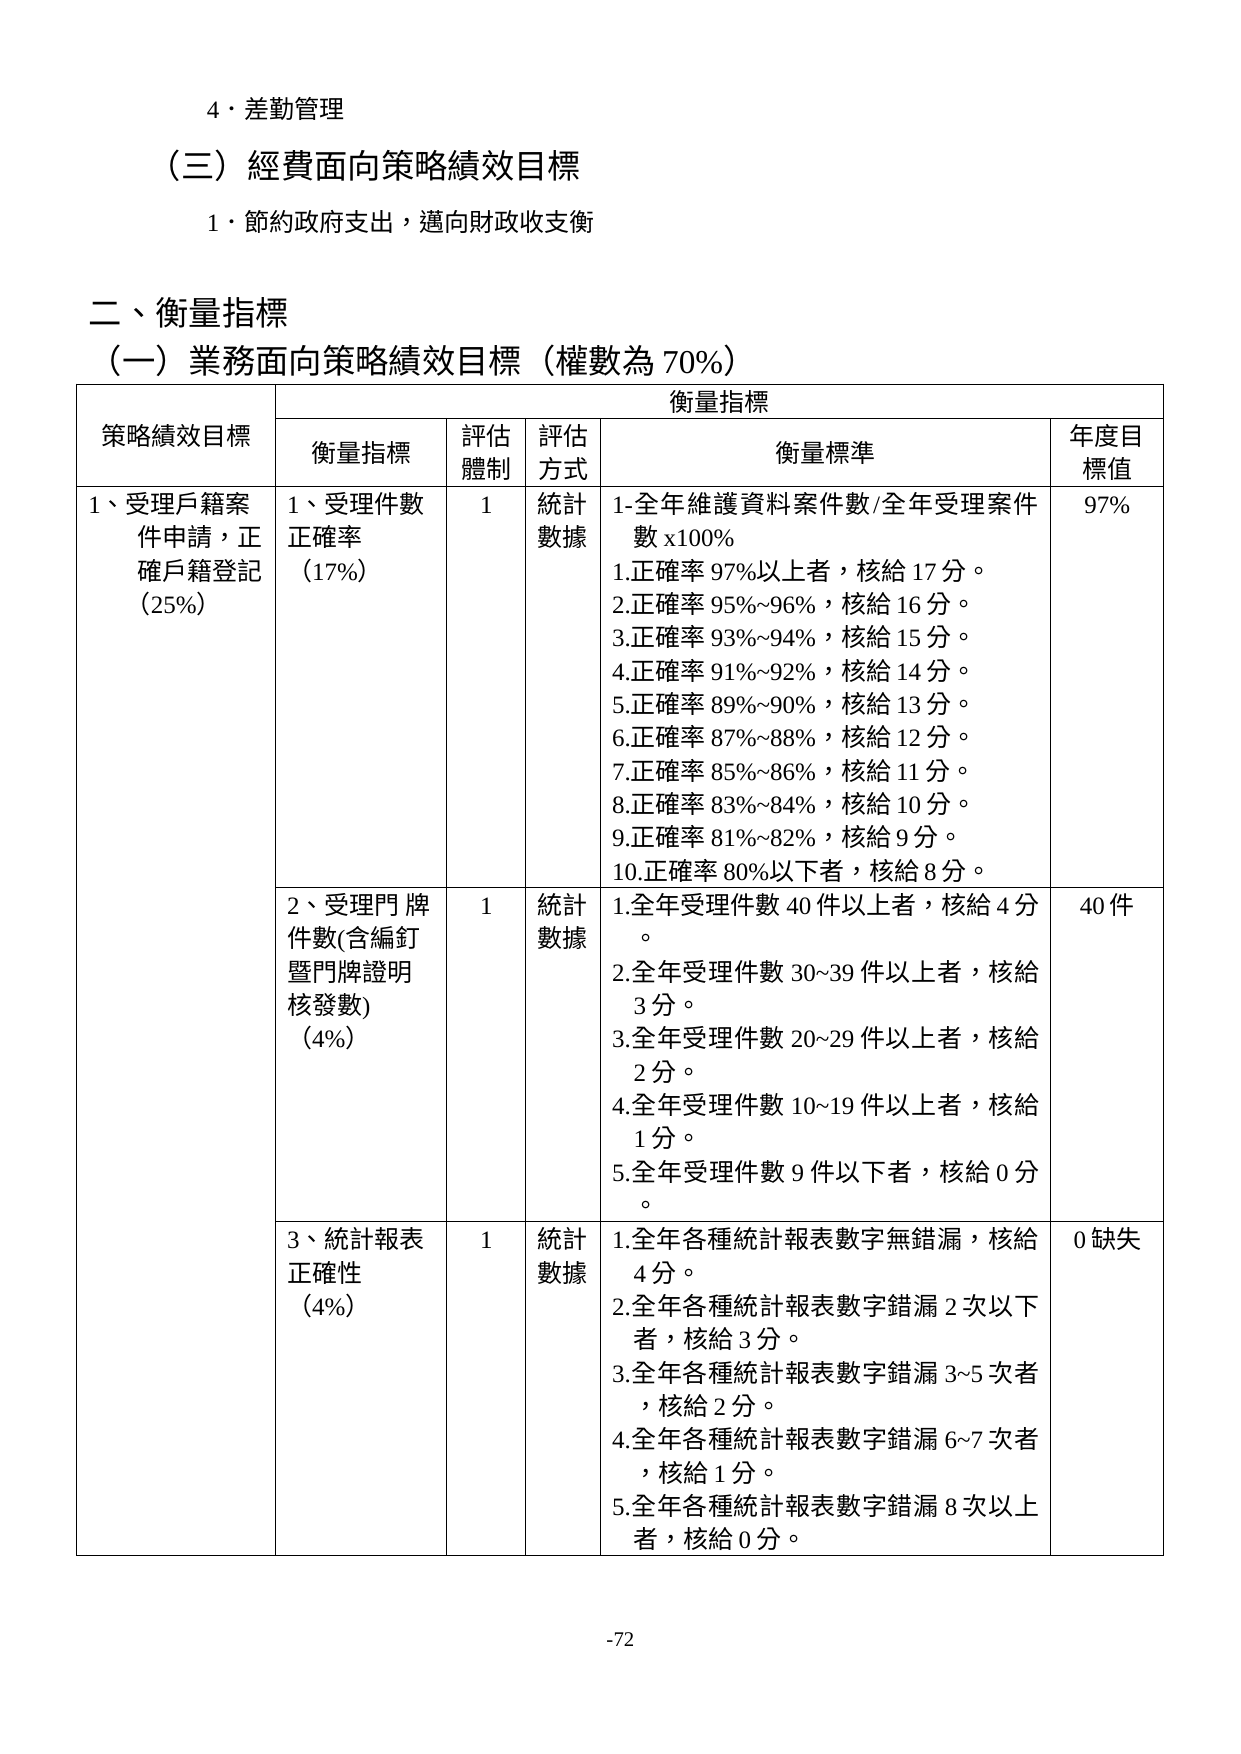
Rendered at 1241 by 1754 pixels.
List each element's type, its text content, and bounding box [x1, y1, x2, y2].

table_cell 2、受理門 牌件數(含編釘暨門牌證明核發數) （4%） [276, 888, 446, 1221]
table_header 策略績效目標 [77, 385, 275, 486]
table_cell 1、受理件數正確率 （17%） [276, 487, 446, 887]
table_cell 40件 [1051, 888, 1163, 1221]
list 節約政府支出，邁向財政收支衡 [207, 203, 1152, 239]
table_cell [77, 887, 275, 1221]
table_cell 1 [447, 1222, 525, 1555]
table_cell 97% [1051, 487, 1163, 887]
table_cell 1 [447, 487, 525, 887]
table_cell 衡量標準 [601, 419, 1050, 486]
table_cell 年度目標值 [1051, 419, 1163, 486]
text （三）經費面向策略績效目標 [148, 140, 1152, 188]
table_cell 受理戶籍案件申請，正確戶籍登記 （25%） [77, 487, 275, 887]
list 差勤管理 [207, 89, 1152, 126]
table_cell 評估體制 [447, 419, 525, 486]
table_cell 1.全年各種統計報表數字無錯漏，核給4分。 2.全年各種統計報表數字錯漏2次以下者，核給3分。 3.全年各種統計報表數字錯漏3~5次者，核給2分。 4.全年各種統計報表數字錯漏6~7次者，核給1分。 5.全年各種統計報表數字錯漏8次以上者，核給0分。 [601, 1222, 1050, 1555]
table_cell 評估方式 [526, 419, 600, 486]
table_cell 1.全年受理件數40件以上者，核給4分。 2.全年受理件數30~39件以上者，核給3分。 3.全年受理件數20~29件以上者，核給2分。 4.全年受理件數10~19件以上者，核給1分。 5.全年受理件數9件以下者，核給0分。 [601, 888, 1050, 1221]
table_cell [77, 1221, 275, 1555]
table_cell 1 [447, 888, 525, 1221]
table_cell 統計數據 [526, 888, 600, 1221]
table_cell 0缺失 [1051, 1222, 1163, 1555]
text 二、衡量指標 [88, 287, 1152, 335]
table_cell 統計數據 [526, 1222, 600, 1555]
text （一）業務面向策略績效目標（權數為70%） [88, 335, 1152, 383]
table_cell 3、統計報表正確性（4%） [276, 1222, 446, 1555]
table_cell 1-全年維護資料案件數/全年受理案件數x100% 1.正確率97%以上者，核給17分。 2.正確率95%~96%，核給16分。 3.正確率93%~94%，核給15分。 4.正確率91%~92%，核給14分。 5.正確率89%~90%，核給13分。 6.正確率87%~88%，核給12分。 7.正確率85%~86%，核給11分。 8.正確率83%~84%，核給10分。 9.正確率81%~82%，核給9分。 10.正確率80%以下者，核給8分。 [601, 487, 1050, 887]
table_header 衡量指標 [276, 385, 1163, 418]
table_cell 統計數據 [526, 487, 600, 887]
table_cell 衡量指標 [276, 419, 446, 486]
